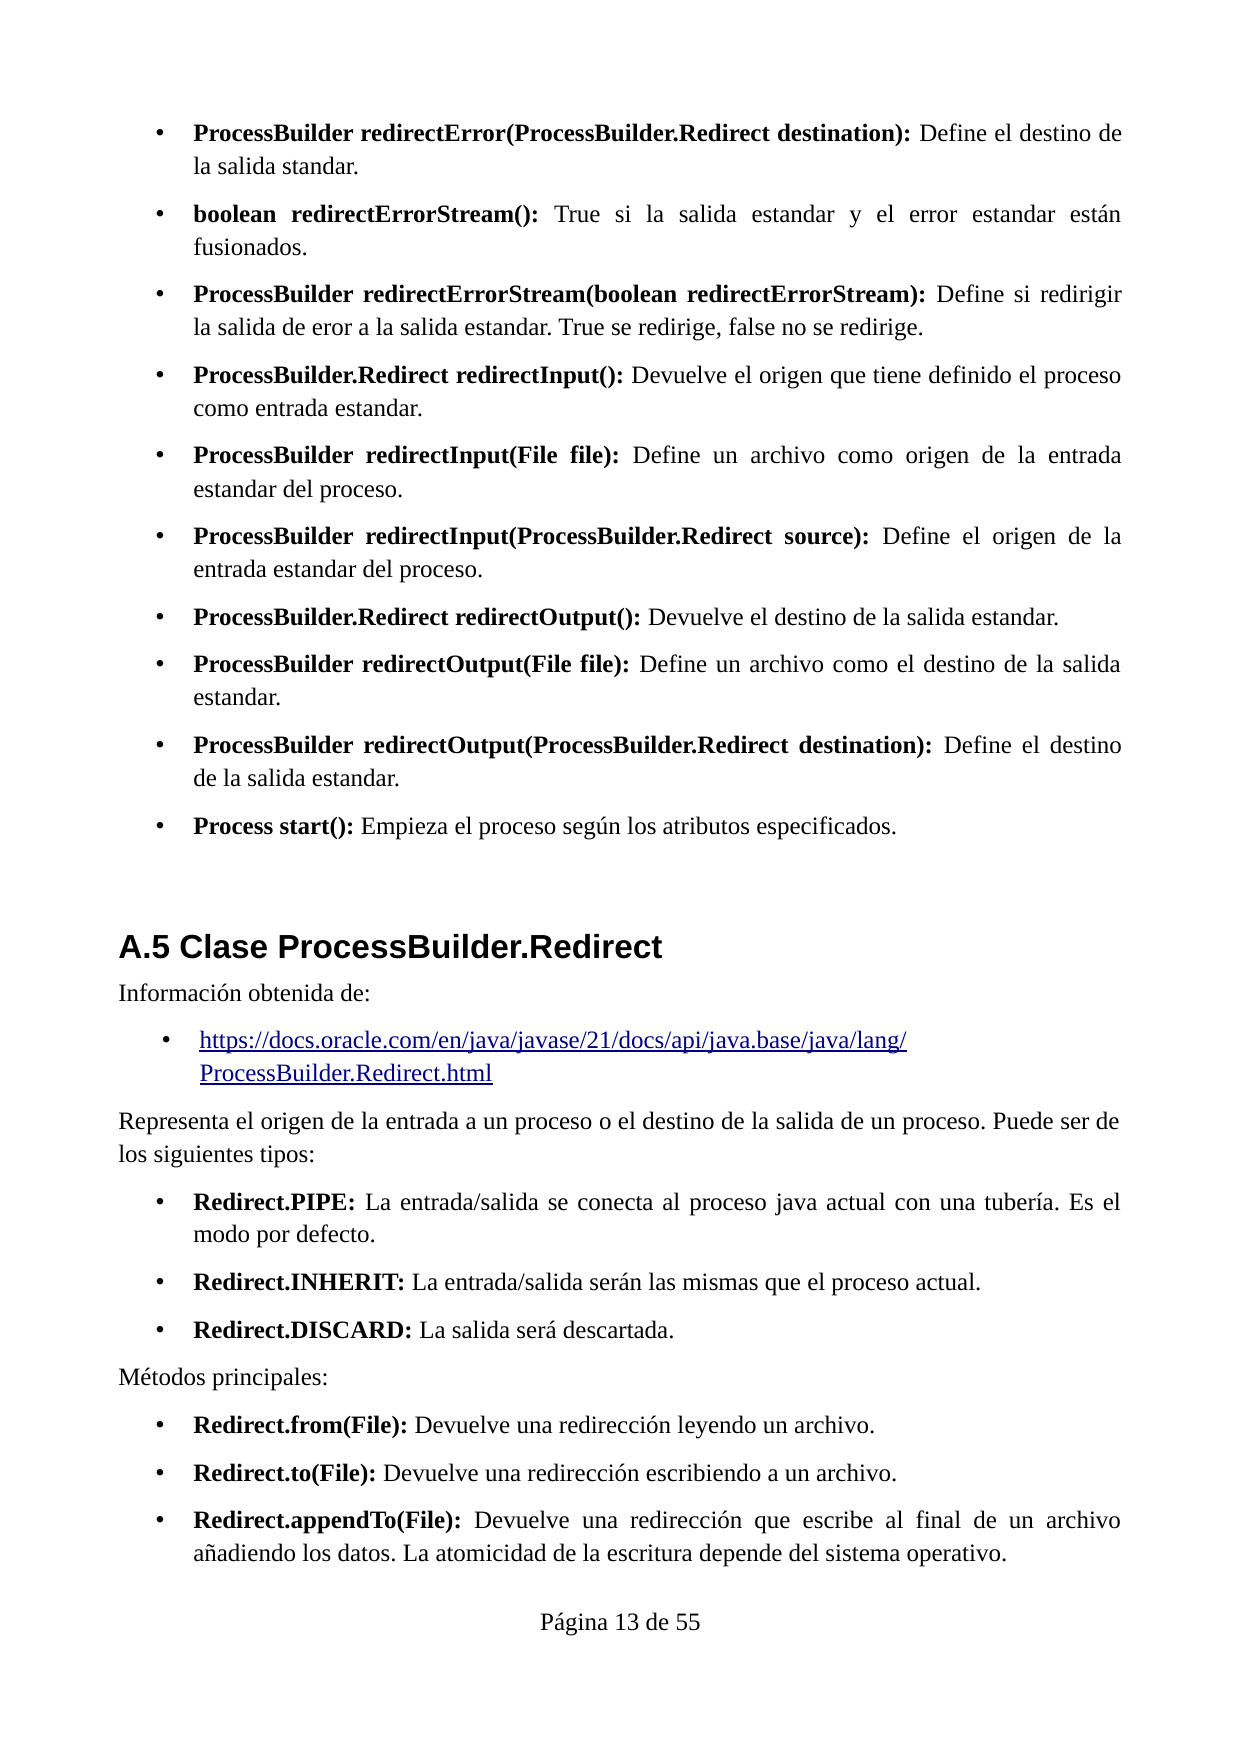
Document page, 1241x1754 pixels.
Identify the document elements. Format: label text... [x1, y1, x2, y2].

list https://docs.oracle.com/en/java/javase/21/docs/api/java.base/java/lang/ProcessBuilder.Redirect.html [162, 1025, 1122, 1087]
list boolean redirectErrorStream(): True si la salida estandar y el error estandar están fusionados. [156, 199, 1122, 261]
list ProcessBuilder redirectError(ProcessBuilder.Redirect destination): Define el destino de la salida standar. [156, 118, 1122, 180]
list ProcessBuilder redirectInput(File file): Define un archivo como origen de la entrada estandar del proceso. [156, 441, 1122, 502]
subtitle A.5 Clase ProcessBuilder.Redirect [118, 927, 1122, 965]
text Métodos principales: [118, 1362, 1122, 1391]
text Representa el origen de la entrada a un proceso o el destino de la salida de un proceso. Puede ser de los siguientes tipos: [118, 1106, 1122, 1168]
list ProcessBuilder redirectOutput(ProcessBuilder.Redirect destination): Define el destino de la salida estandar. [156, 730, 1122, 792]
list ProcessBuilder redirectOutput(File file): Define un archivo como el destino de la salida estandar. [156, 649, 1122, 711]
list Redirect.INHERIT: La entrada/salida serán las mismas que el proceso actual. [156, 1267, 1122, 1296]
list Redirect.PIPE: La entrada/salida se conecta al proceso java actual con una tubería. Es el modo por defecto. [156, 1187, 1122, 1248]
list ProcessBuilder redirectErrorStream(boolean redirectErrorStream): Define si redirigir la salida de eror a la salida estandar. True se redirige, false no se redirige. [156, 279, 1122, 341]
text Información obtenida de: [118, 978, 1122, 1006]
list Redirect.DISCARD: La salida será descartada. [156, 1315, 1122, 1343]
list Process start(): Empieza el proceso según los atributos especificados. [156, 811, 1122, 839]
list Redirect.to(File): Devuelve una redirección escribiendo a un archivo. [156, 1458, 1122, 1486]
list ProcessBuilder.Redirect redirectOutput(): Devuelve el destino de la salida estandar. [156, 602, 1122, 631]
list Redirect.appendTo(File): Devuelve una redirección que escribe al final de un archivo añadiendo los datos. La atomicidad de la escritura depende del sistema operativo. [156, 1505, 1122, 1567]
list ProcessBuilder.Redirect redirectInput(): Devuelve el origen que tiene definido el proceso como entrada estandar. [156, 360, 1122, 422]
list Redirect.from(File): Devuelve una redirección leyendo un archivo. [156, 1410, 1122, 1439]
list ProcessBuilder redirectInput(ProcessBuilder.Redirect source): Define el origen de la entrada estandar del proceso. [156, 521, 1122, 583]
